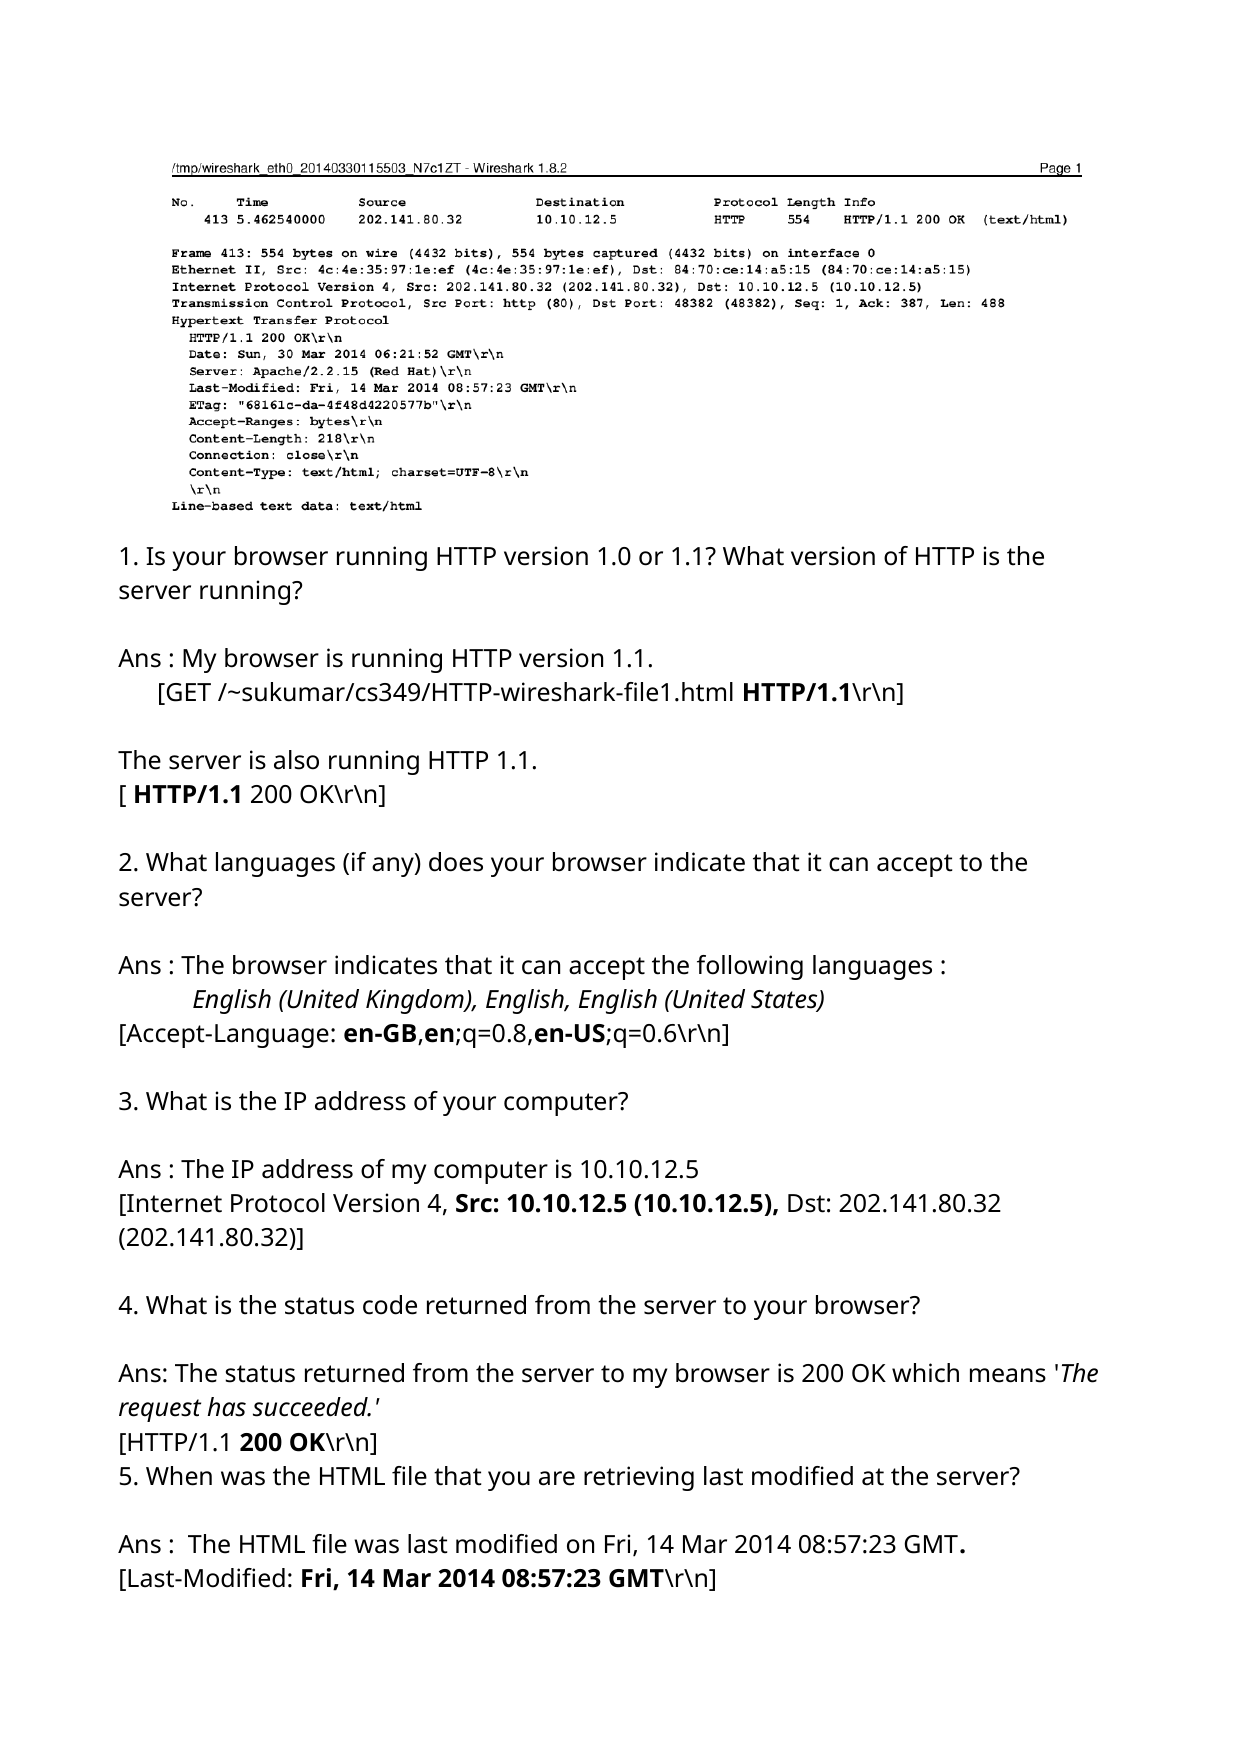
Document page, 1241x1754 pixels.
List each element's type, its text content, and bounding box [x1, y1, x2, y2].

text [Accept-Language: en-GB,en;q=0.8,en-US;q=0.6\r\n] [118, 1015, 1122, 1049]
picture [118, 118, 1123, 539]
text The server is also running HTTP 1.1. [118, 743, 1122, 777]
text 2. What languages (if any) does your browser indicate that it can accept to the [118, 845, 1122, 879]
text [Internet Protocol Version 4, Src: 10.10.12.5 (10.10.12.5), Dst: 202.141.80.32 (202.141.80.32)] [118, 1186, 1122, 1254]
text 3. What is the IP address of your computer? [118, 1083, 1122, 1118]
text Ans : The HTML file was last modified on Fri, 14 Mar 2014 08:57:23 GMT. [118, 1526, 1122, 1560]
text [GET /~sukumar/cs349/HTTP-wireshark-file1.html HTTP/1.1\r\n] [118, 675, 1122, 709]
text [HTTP/1.1 200 OK\r\n] [118, 1424, 1122, 1458]
text 1. Is your browser running HTTP version 1.0 or 1.1? What version of HTTP is the [118, 539, 1122, 573]
text Ans : My browser is running HTTP version 1.1. [118, 641, 1122, 675]
text 5. When was the HTML file that you are retrieving last modified at the server? [118, 1458, 1122, 1492]
text Ans : The IP address of my computer is 10.10.12.5 [118, 1152, 1122, 1186]
text English (United Kingdom), English, English (United States) [118, 981, 1122, 1015]
text Ans : The browser indicates that it can accept the following languages : [118, 947, 1122, 981]
text [Last-Modified: Fri, 14 Mar 2014 08:57:23 GMT\r\n] [118, 1560, 1122, 1594]
text 4. What is the status code returned from the server to your browser? [118, 1288, 1122, 1322]
text Ans: The status returned from the server to my browser is 200 OK which means 'The request has succeeded.' [118, 1356, 1122, 1424]
text server? [118, 879, 1122, 913]
text [ HTTP/1.1 200 OK\r\n] [118, 777, 1122, 811]
text server running? [118, 573, 1122, 607]
